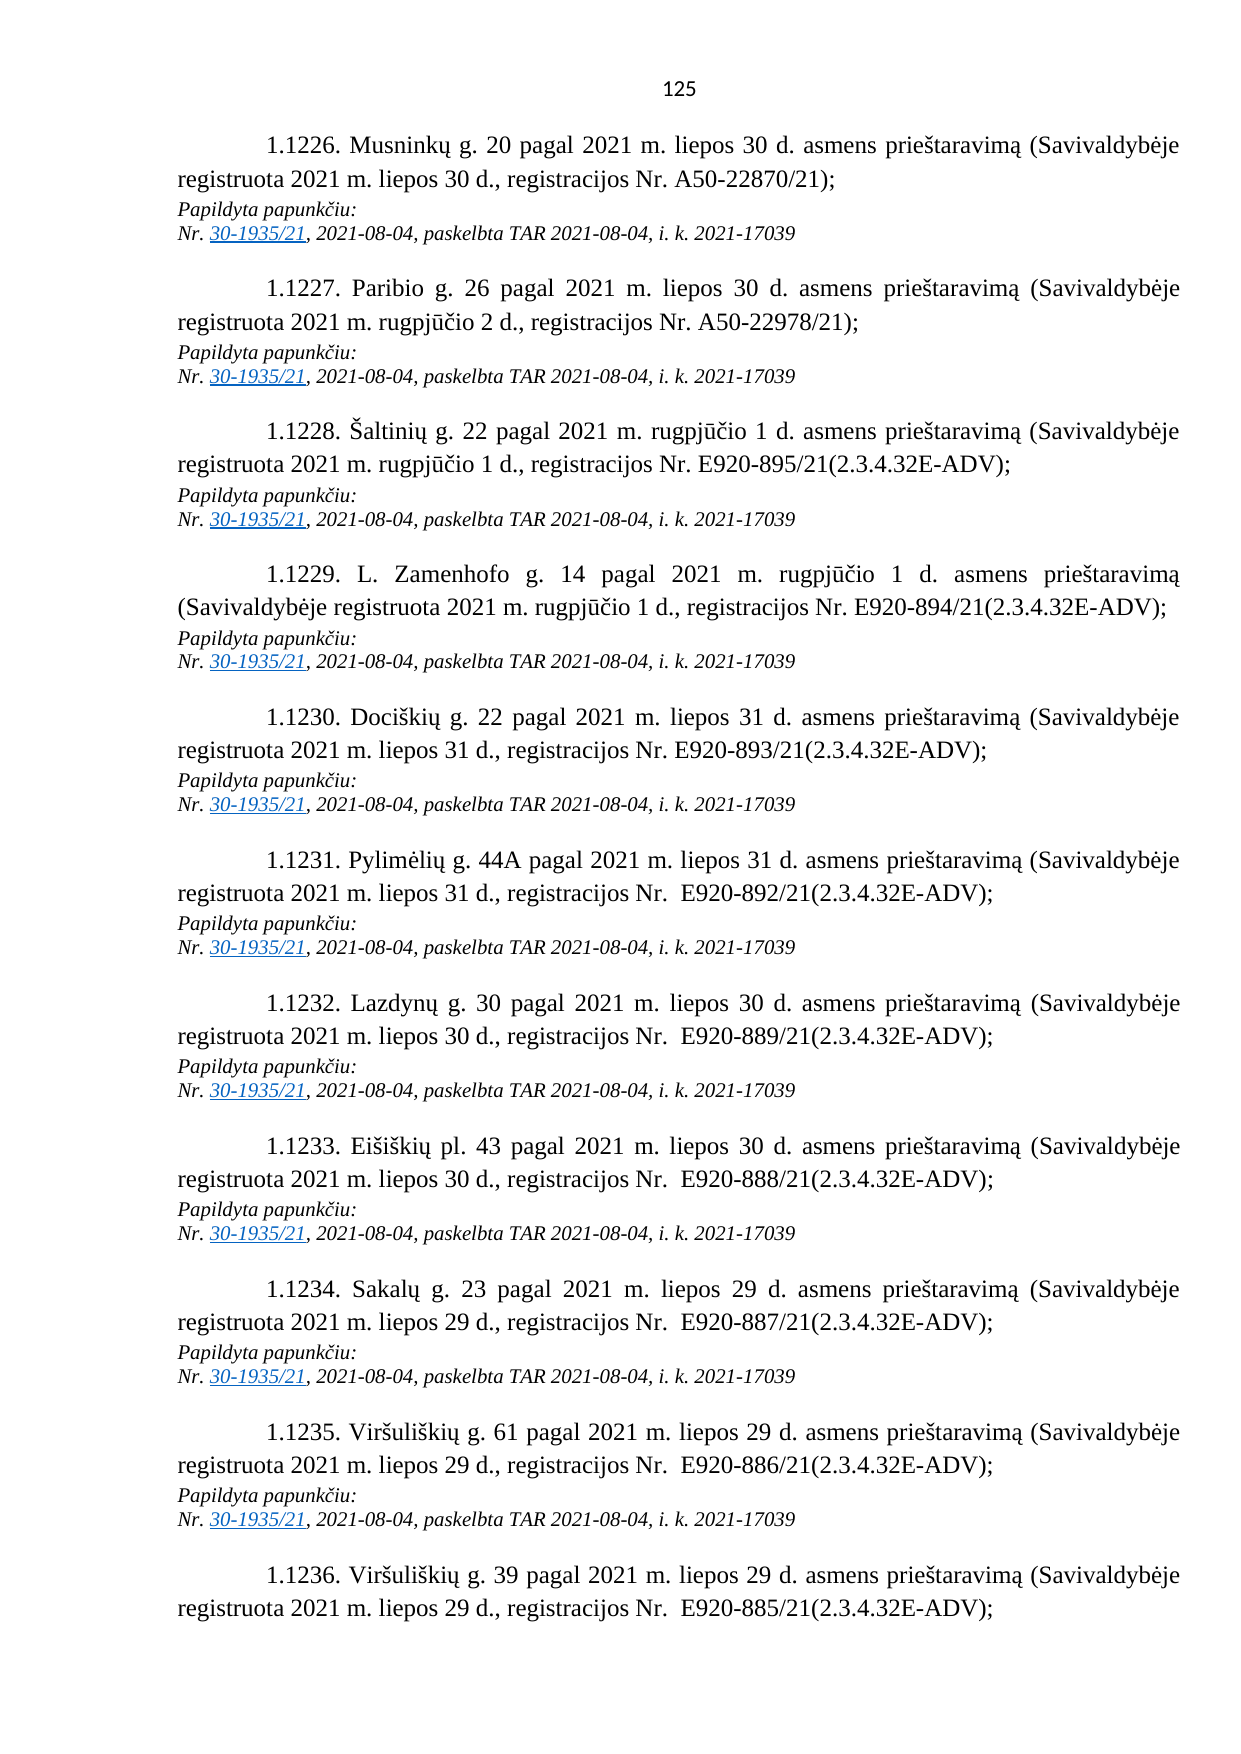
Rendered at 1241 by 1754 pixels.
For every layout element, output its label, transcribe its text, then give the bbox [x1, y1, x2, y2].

text Papildyta papunkčiu: [177, 1197, 1181, 1221]
text Papildyta papunkčiu: [177, 768, 1181, 792]
text Nr. 30-1935/21, 2021-08-04, paskelbta TAR 2021-08-04, i. k. 2021-17039 [177, 221, 1181, 245]
text 1.1230. Dociškių g. 22 pagal 2021 m. liepos 31 d. asmens prieštaravimą (Savivaldybėje registruota 2021 m. liepos 31 d., registracijos Nr. E920-893/21(2.3.4.32E-ADV); [177, 702, 1181, 764]
text 1.1235. Viršuliškių g. 61 pagal 2021 m. liepos 29 d. asmens prieštaravimą (Savivaldybėje registruota 2021 m. liepos 29 d., registracijos Nr. E920-886/21(2.3.4.32E-ADV); [177, 1417, 1181, 1479]
text Papildyta papunkčiu: [177, 1054, 1181, 1078]
text Papildyta papunkčiu: [177, 339, 1181, 364]
text Papildyta papunkčiu: [177, 625, 1181, 649]
text Nr. 30-1935/21, 2021-08-04, paskelbta TAR 2021-08-04, i. k. 2021-17039 [177, 649, 1181, 673]
text Papildyta papunkčiu: [177, 197, 1181, 221]
text Papildyta papunkčiu: [177, 1483, 1181, 1507]
text Nr. 30-1935/21, 2021-08-04, paskelbta TAR 2021-08-04, i. k. 2021-17039 [177, 792, 1181, 816]
text Nr. 30-1935/21, 2021-08-04, paskelbta TAR 2021-08-04, i. k. 2021-17039 [177, 1078, 1181, 1102]
text 1.1236. Viršuliškių g. 39 pagal 2021 m. liepos 29 d. asmens prieštaravimą (Savivaldybėje registruota 2021 m. liepos 29 d., registracijos Nr. E920-885/21(2.3.4.32E-ADV); [177, 1560, 1181, 1622]
text 1.1228. Šaltinių g. 22 pagal 2021 m. rugpjūčio 1 d. asmens prieštaravimą (Savivaldybėje registruota 2021 m. rugpjūčio 1 d., registracijos Nr. E920-895/21(2.3.4.32E-ADV); [177, 416, 1181, 478]
text Nr. 30-1935/21, 2021-08-04, paskelbta TAR 2021-08-04, i. k. 2021-17039 [177, 364, 1181, 388]
text Nr. 30-1935/21, 2021-08-04, paskelbta TAR 2021-08-04, i. k. 2021-17039 [177, 935, 1181, 959]
text Nr. 30-1935/21, 2021-08-04, paskelbta TAR 2021-08-04, i. k. 2021-17039 [177, 507, 1181, 531]
text 1.1227. Paribio g. 26 pagal 2021 m. liepos 30 d. asmens prieštaravimą (Savivaldybėje registruota 2021 m. rugpjūčio 2 d., registracijos Nr. A50-22978/21); [177, 273, 1181, 335]
text Papildyta papunkčiu: [177, 911, 1181, 935]
text 1.1226. Musninkų g. 20 pagal 2021 m. liepos 30 d. asmens prieštaravimą (Savivaldybėje registruota 2021 m. liepos 30 d., registracijos Nr. A50-22870/21); [177, 131, 1181, 192]
text Nr. 30-1935/21, 2021-08-04, paskelbta TAR 2021-08-04, i. k. 2021-17039 [177, 1364, 1181, 1388]
text Papildyta papunkčiu: [177, 1340, 1181, 1364]
text Nr. 30-1935/21, 2021-08-04, paskelbta TAR 2021-08-04, i. k. 2021-17039 [177, 1221, 1181, 1245]
text 1.1229. L. Zamenhofo g. 14 pagal 2021 m. rugpjūčio 1 d. asmens prieštaravimą (Savivaldybėje registruota 2021 m. rugpjūčio 1 d., registracijos Nr. E920-894/21(2.3.4.32E-ADV); [177, 559, 1181, 621]
text 1.1231. Pylimėlių g. 44A pagal 2021 m. liepos 31 d. asmens prieštaravimą (Savivaldybėje registruota 2021 m. liepos 31 d., registracijos Nr. E920-892/21(2.3.4.32E-ADV); [177, 845, 1181, 907]
text 1.1234. Sakalų g. 23 pagal 2021 m. liepos 29 d. asmens prieštaravimą (Savivaldybėje registruota 2021 m. liepos 29 d., registracijos Nr. E920-887/21(2.3.4.32E-ADV); [177, 1274, 1181, 1336]
text Papildyta papunkčiu: [177, 482, 1181, 507]
text Nr. 30-1935/21, 2021-08-04, paskelbta TAR 2021-08-04, i. k. 2021-17039 [177, 1507, 1181, 1531]
text 1.1233. Eišiškių pl. 43 pagal 2021 m. liepos 30 d. asmens prieštaravimą (Savivaldybėje registruota 2021 m. liepos 30 d., registracijos Nr. E920-888/21(2.3.4.32E-ADV); [177, 1131, 1181, 1193]
text 1.1232. Lazdynų g. 30 pagal 2021 m. liepos 30 d. asmens prieštaravimą (Savivaldybėje registruota 2021 m. liepos 30 d., registracijos Nr. E920-889/21(2.3.4.32E-ADV); [177, 988, 1181, 1050]
